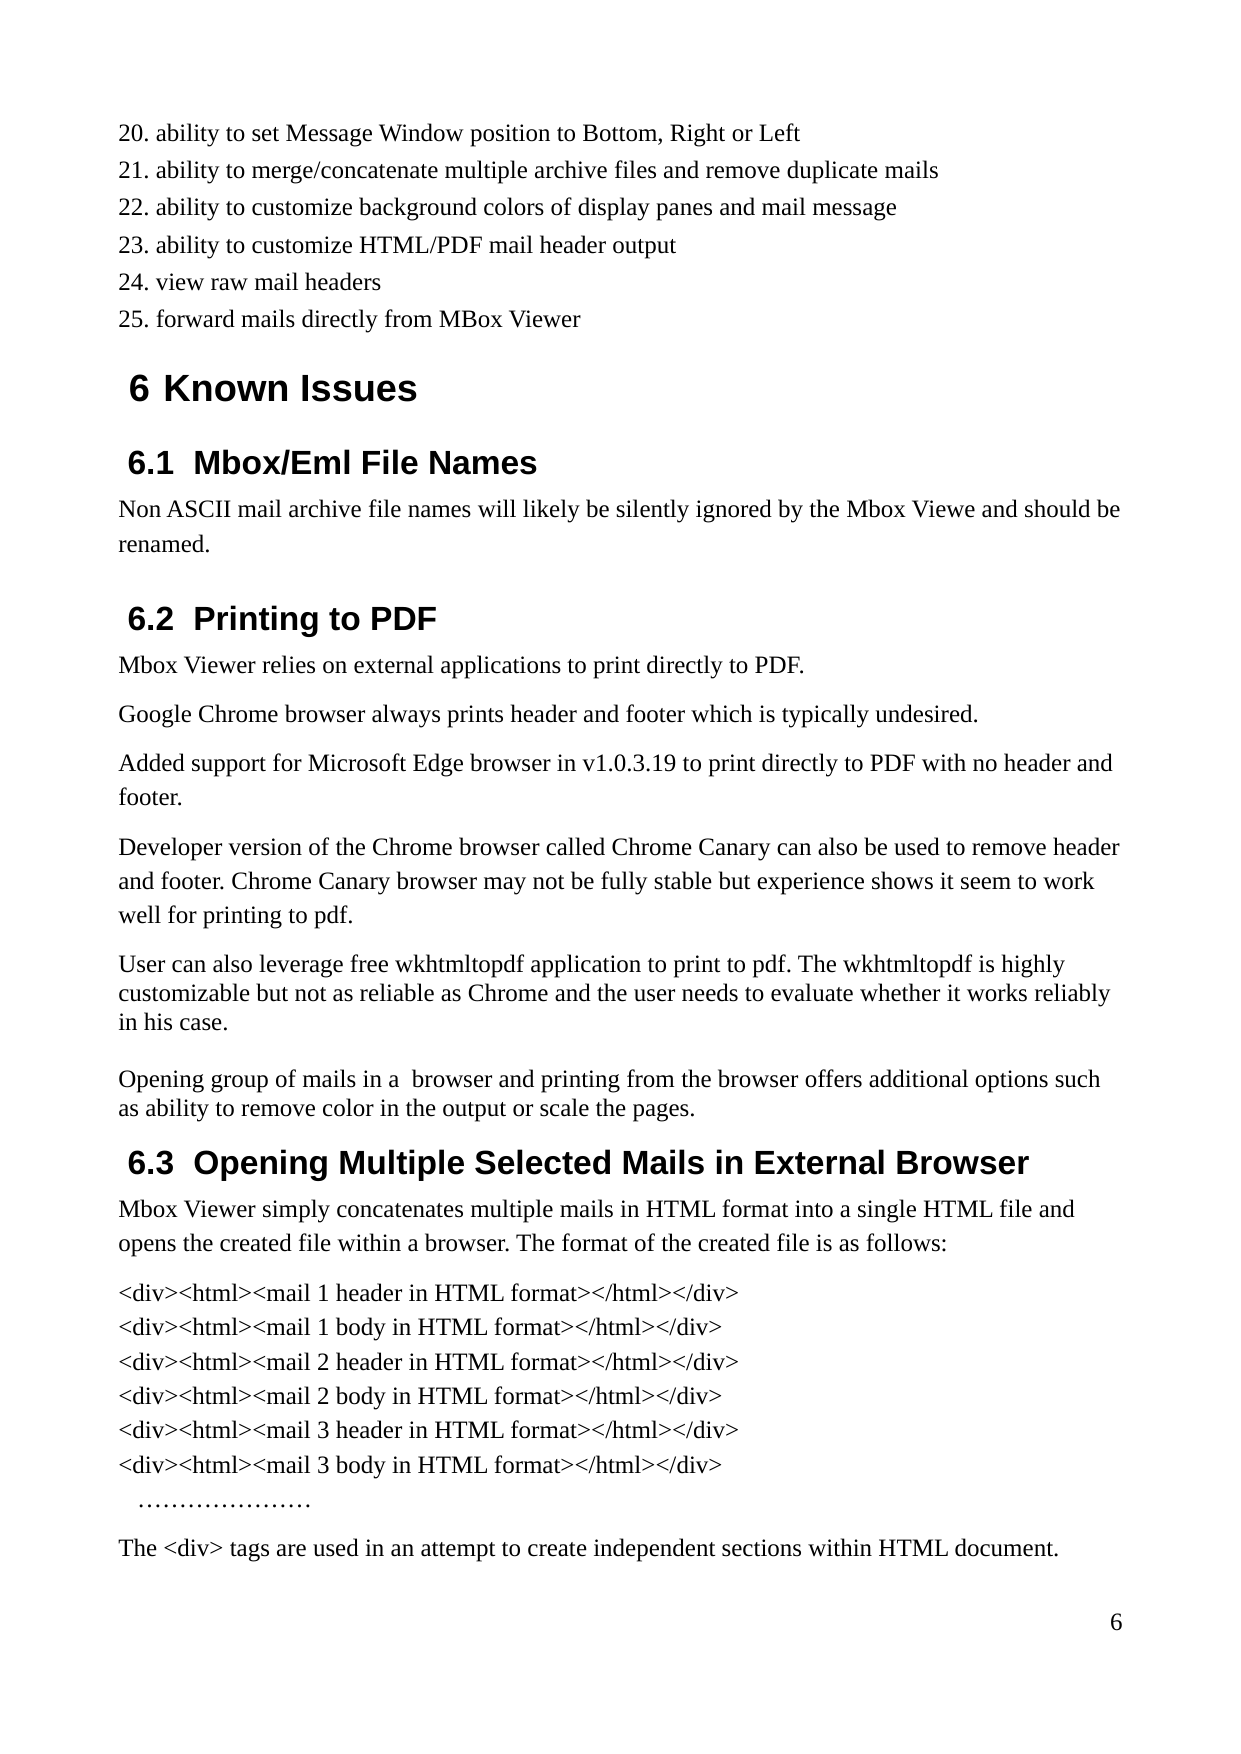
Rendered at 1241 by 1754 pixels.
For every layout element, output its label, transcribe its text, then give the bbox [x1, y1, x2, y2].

text Non ASCII mail archive file names will likely be silently ignored by the Mbox Viewe and should be renamed. [118, 494, 1122, 558]
text The <div> tags are used in an attempt to create independent sections within HTML document. [118, 1533, 1122, 1562]
text Added support for Microsoft Edge browser in v1.0.3.19 to print directly to PDF with no header and footer. [118, 748, 1122, 811]
list ability to merge/concatenate multiple archive files and remove duplicate mails [118, 155, 1122, 184]
text User can also leverage free wkhtmltopdf application to print to pdf. The wkhtmltopdf is highly customizable but not as reliable as Chrome and the user needs to evaluate whether it works reliably in his case. [118, 949, 1122, 1036]
text Mbox Viewer relies on external applications to print directly to PDF. [118, 650, 1122, 679]
subtitle Opening Multiple Selected Mails in External Browser [118, 1143, 1122, 1182]
list ability to set Message Window position to Bottom, Right or Left [118, 118, 1122, 147]
list ability to customize background colors of display panes and mail message [118, 192, 1122, 221]
text Mbox Viewer simply concatenates multiple mails in HTML format into a single HTML file and opens the created file within a browser. The format of the created file is as follows: [118, 1194, 1122, 1257]
list view raw mail headers [118, 267, 1122, 296]
list ability to customize HTML/PDF mail header output [118, 230, 1122, 258]
text Google Chrome browser always prints header and footer which is typically undesired. [118, 699, 1122, 728]
subtitle Known Issues [118, 366, 1122, 410]
list forward mails directly from MBox Viewer [118, 304, 1122, 333]
subtitle Mbox/Eml File Names [118, 443, 1122, 482]
text <div><html><mail 1 header in HTML format></html></div> <div><html><mail 1 body in HTML format></html></div> <div><html><mail 2 header in HTML format></html></div> <div><html><mail 2 body in HTML format></html></div> <div><html><mail 3 header in HTML format></html></div> <div><html><mail 3 body in HTML format></html></div> ………………… [118, 1278, 1122, 1513]
subtitle Printing to PDF [118, 599, 1122, 637]
text Developer version of the Chrome browser called Chrome Canary can also be used to remove header and footer. Chrome Canary browser may not be fully stable but experience shows it seem to work well for printing to pdf. [118, 832, 1122, 929]
text Opening group of mails in a browser and printing from the browser offers additional options such as ability to remove color in the output or scale the pages. [118, 1064, 1122, 1122]
